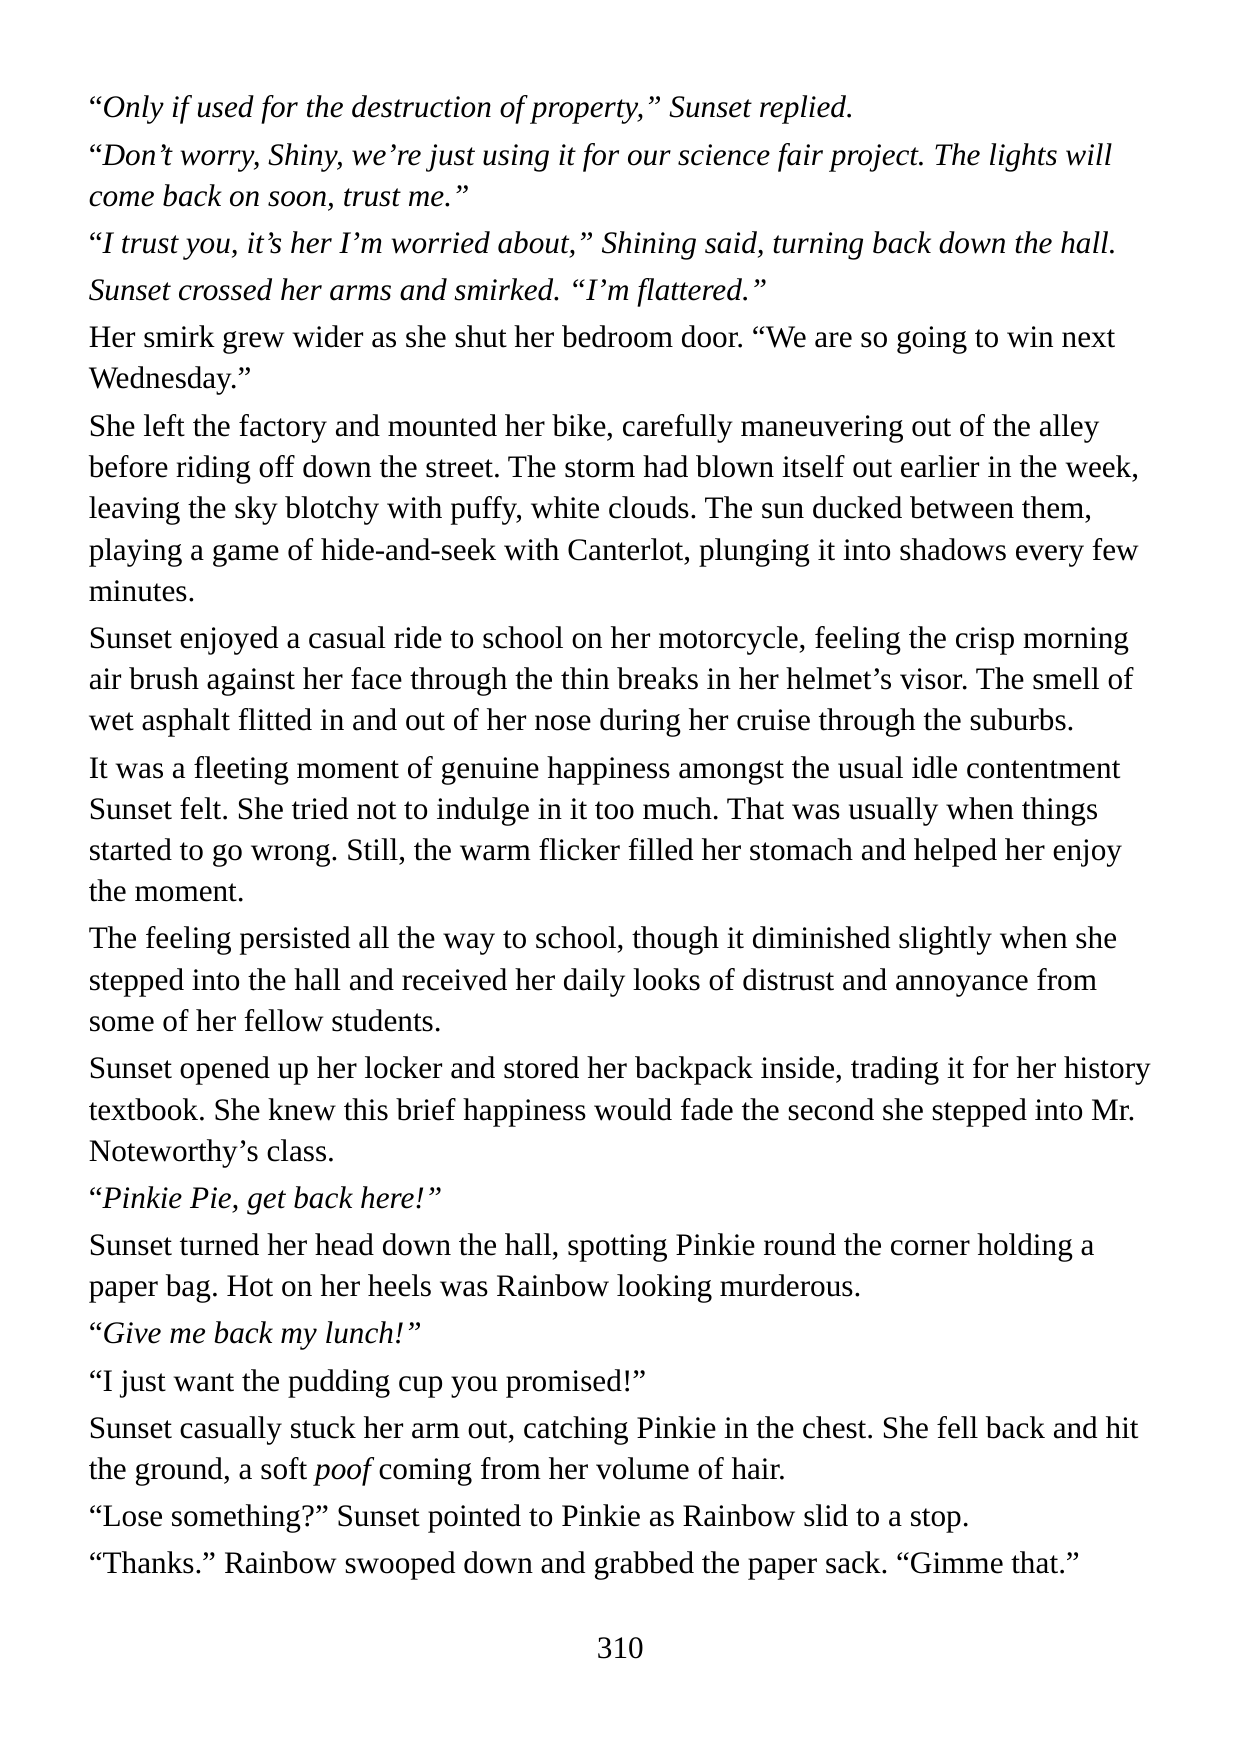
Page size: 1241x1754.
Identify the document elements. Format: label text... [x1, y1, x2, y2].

text “Pinkie Pie, get back here!” [88, 1179, 1152, 1215]
text She left the factory and mounted her bike, carefully maneuvering out of the alley before riding off down the street. The storm had blown itself out earlier in the week, leaving the sky blotchy with puffy, white clouds. The sun ducked between them, playing a game of hide-and-seek with Canterlot, plunging it into shadows every few minutes. [88, 407, 1152, 608]
text “I trust you, it’s her I’m worried about,” Shining said, turning back down the hall. [88, 224, 1152, 260]
text Sunset crossed her arms and smirked. “I’m flattered.” [88, 271, 1152, 307]
text Sunset casually stuck her arm out, catching Pinkie in the chest. She fell back and hit the ground, a soft poof coming from her volume of hair. [88, 1409, 1152, 1486]
text It was a fleeting moment of genuine happiness amongst the usual idle contentment Sunset felt. She tried not to indulge in it too much. That was usually when things started to go wrong. Still, the warm flicker filled her stomach and helped her enjoy the moment. [88, 749, 1152, 908]
text “Only if used for the destruction of property,” Sunset replied. [88, 88, 1152, 124]
text “Give me back my lunch!” [88, 1315, 1152, 1351]
text Her smirk grew wider as she shut her bedroom door. “We are so going to win next Wednesday.” [88, 318, 1152, 396]
text Sunset turned her head down the hall, spotting Pinkie round the corner holding a paper bag. Hot on her heels was Rainbow looking murderous. [88, 1226, 1152, 1303]
text Sunset enjoyed a casual ride to school on her motorcycle, feeling the crisp morning air brush against her face through the thin breaks in her helmet’s visor. The smell of wet asphalt flitted in and out of her nose during her cruise through the suburbs. [88, 619, 1152, 738]
text “Lose something?” Sunset pointed to Pinkie as Rainbow slid to a stop. [88, 1498, 1152, 1533]
text “I just want the pudding cup you promised!” [88, 1362, 1152, 1398]
text “Don’t worry, Shiny, we’re just using it for our science fair project. The lights will come back on soon, trust me.” [88, 136, 1152, 213]
text “Thanks.” Rainbow swooped down and grabbed the paper sack. “Gimme that.” [88, 1545, 1152, 1581]
text The feeling persisted all the way to school, though it diminished slightly when she stepped into the hall and received her daily looks of distrust and annoyance from some of her fellow students. [88, 920, 1152, 1038]
text Sunset opened up her locker and stored her backpack inside, trading it for her history textbook. She knew this brief happiness would fade the second she stepped into Mr. Noteworthy’s class. [88, 1049, 1152, 1168]
